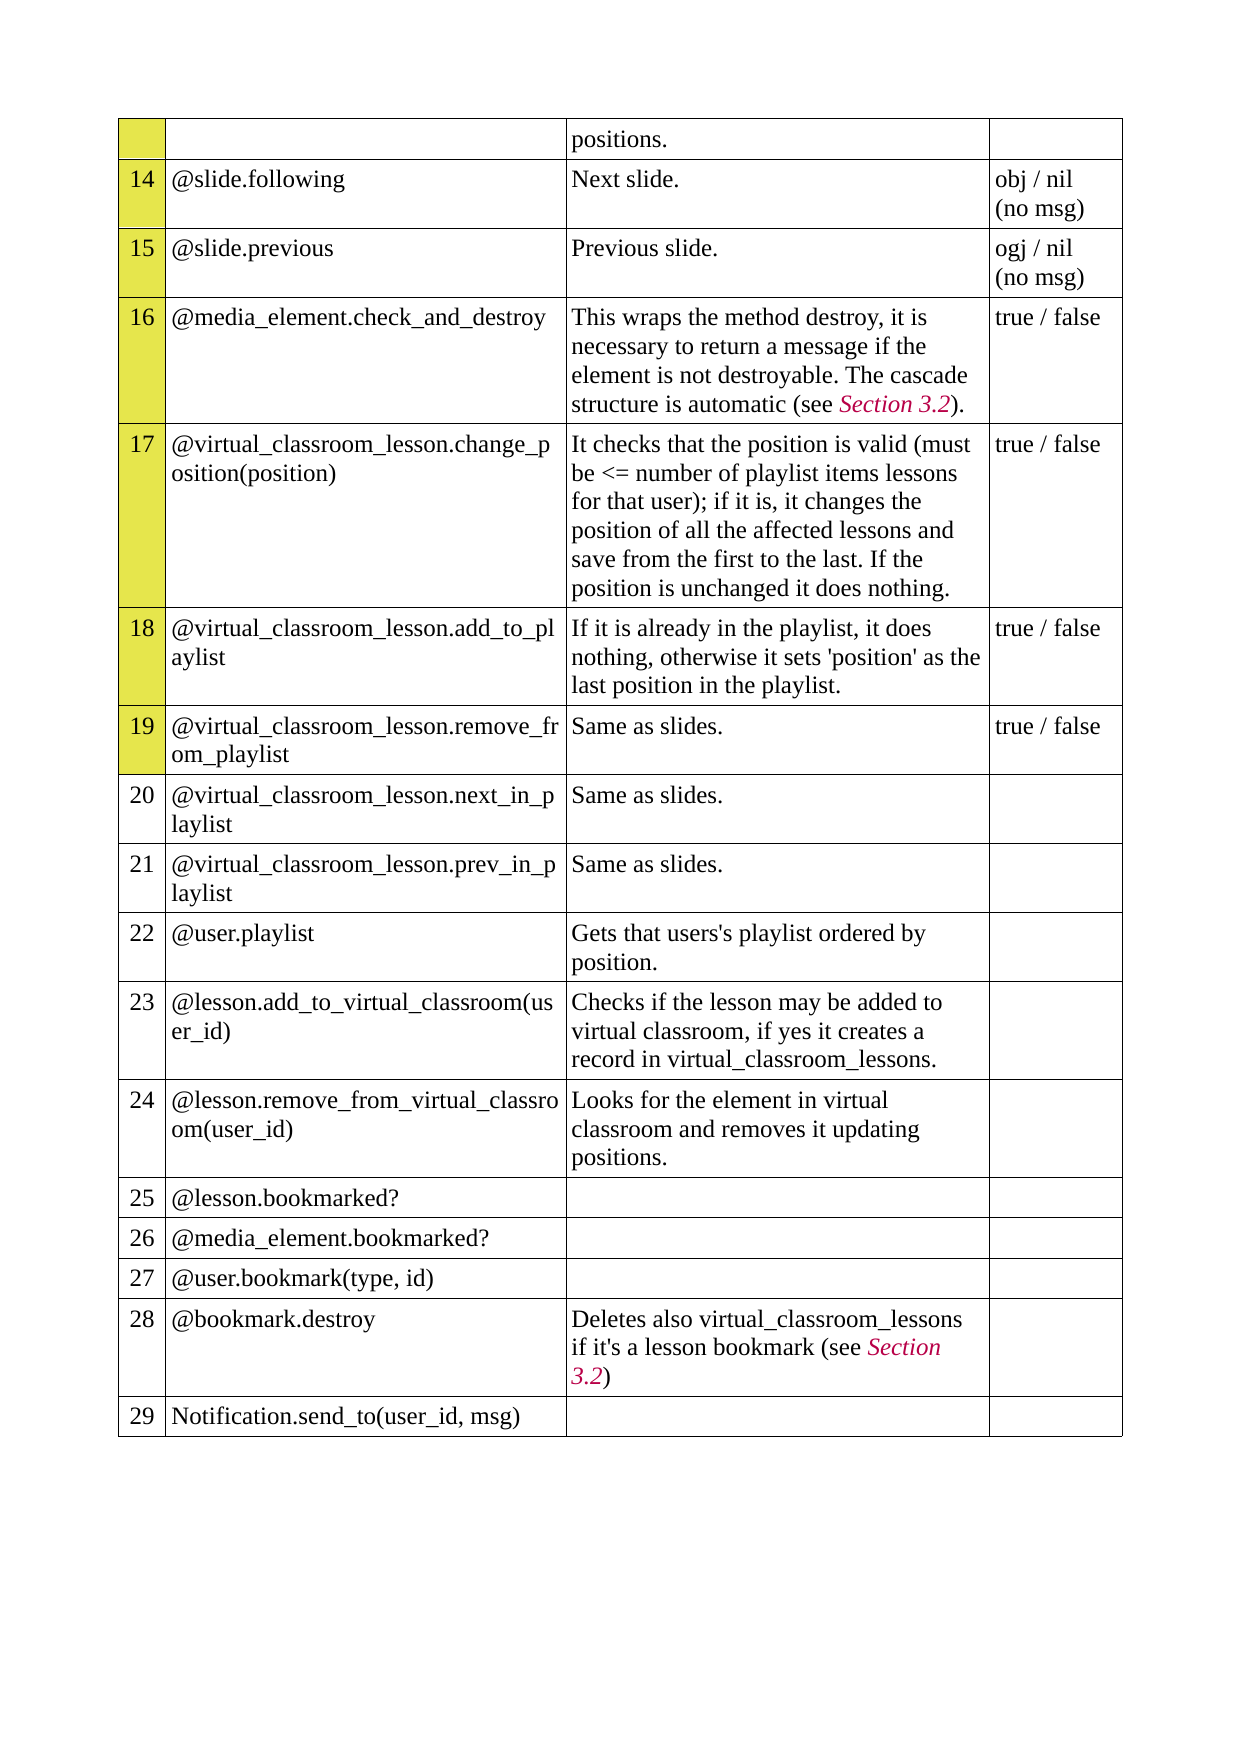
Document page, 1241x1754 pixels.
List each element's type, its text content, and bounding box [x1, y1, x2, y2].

table_cell 16 [119, 298, 165, 423]
table_cell @lesson.add_to_virtual_classroom(user_id) [166, 982, 566, 1079]
table_cell [990, 913, 1122, 981]
table_cell 26 [119, 1218, 165, 1257]
table_cell [990, 844, 1122, 912]
table_cell Previous slide. [567, 229, 989, 297]
table_cell 24 [119, 1080, 165, 1177]
table_cell 27 [119, 1259, 165, 1298]
table_cell [567, 1178, 989, 1217]
table_cell Looks for the element in virtual classroom and removes it updating positions. [567, 1080, 989, 1177]
table_cell This wraps the method destroy, it is necessary to return a message if the element is not destroyable. The cascade structure is automatic (see Section 3.2). [567, 298, 989, 423]
table_cell true / false [990, 608, 1122, 705]
table_cell 21 [119, 844, 165, 912]
table_cell [990, 1218, 1122, 1257]
table_cell 23 [119, 982, 165, 1079]
table_cell @lesson.remove_from_virtual_classroom(user_id) [166, 1080, 566, 1177]
table_cell [990, 1299, 1122, 1396]
table_cell [990, 775, 1122, 843]
table_cell Deletes also virtual_classroom_lessons if it's a lesson bookmark (see Section 3.2) [567, 1299, 989, 1396]
table_cell [567, 1397, 989, 1436]
table_cell Gets that users's playlist ordered by position. [567, 913, 989, 981]
table_cell 20 [119, 775, 165, 843]
table_cell [990, 1397, 1122, 1436]
table_cell @virtual_classroom_lesson.prev_in_playlist [166, 844, 566, 912]
table_cell @user.bookmark(type, id) [166, 1259, 566, 1298]
table_cell If it is already in the playlist, it does nothing, otherwise it sets 'position' as the last position in the playlist. [567, 608, 989, 705]
table_cell 22 [119, 913, 165, 981]
table_cell Same as slides. [567, 775, 989, 843]
table_cell Same as slides. [567, 844, 989, 912]
table_cell @slide.previous [166, 229, 566, 297]
table_cell 14 [119, 160, 165, 227]
table_cell @slide.following [166, 160, 566, 227]
table_cell [990, 1178, 1122, 1217]
table_cell 17 [119, 424, 165, 607]
table_cell @virtual_classroom_lesson.remove_from_playlist [166, 706, 566, 774]
table_cell [990, 982, 1122, 1079]
table_cell Notification.send_to(user_id, msg) [166, 1397, 566, 1436]
table_cell 29 [119, 1397, 165, 1436]
table_cell 19 [119, 706, 165, 774]
table_cell ogj / nil (no msg) [990, 229, 1122, 297]
table_cell positions. [567, 119, 989, 158]
table_cell @bookmark.destroy [166, 1299, 566, 1396]
table_cell 18 [119, 608, 165, 705]
table_cell It checks that the position is valid (must be <= number of playlist items lessons for that user); if it is, it changes the position of all the affected lessons and save from the first to the last. If the position is unchanged it does nothing. [567, 424, 989, 607]
table_cell [990, 1259, 1122, 1298]
table_cell true / false [990, 706, 1122, 774]
table_cell [567, 1218, 989, 1257]
table_cell Same as slides. [567, 706, 989, 774]
table_cell Checks if the lesson may be added to virtual classroom, if yes it creates a record in virtual_classroom_lessons. [567, 982, 989, 1079]
table_cell [119, 119, 165, 158]
table_cell [990, 119, 1122, 158]
table_cell @media_element.check_and_destroy [166, 298, 566, 423]
table_cell true / false [990, 424, 1122, 607]
table_cell 28 [119, 1299, 165, 1396]
table_cell @virtual_classroom_lesson.next_in_playlist [166, 775, 566, 843]
table_cell [990, 1080, 1122, 1177]
table_cell @virtual_classroom_lesson.change_position(position) [166, 424, 566, 607]
table_cell 25 [119, 1178, 165, 1217]
table_cell @media_element.bookmarked? [166, 1218, 566, 1257]
table_cell [166, 119, 566, 158]
table_cell @user.playlist [166, 913, 566, 981]
table_cell @lesson.bookmarked? [166, 1178, 566, 1217]
table_cell Next slide. [567, 160, 989, 227]
table_cell true / false [990, 298, 1122, 423]
table_cell @virtual_classroom_lesson.add_to_playlist [166, 608, 566, 705]
table_cell 15 [119, 229, 165, 297]
table_cell [567, 1259, 989, 1298]
table_cell obj / nil (no msg) [990, 160, 1122, 227]
